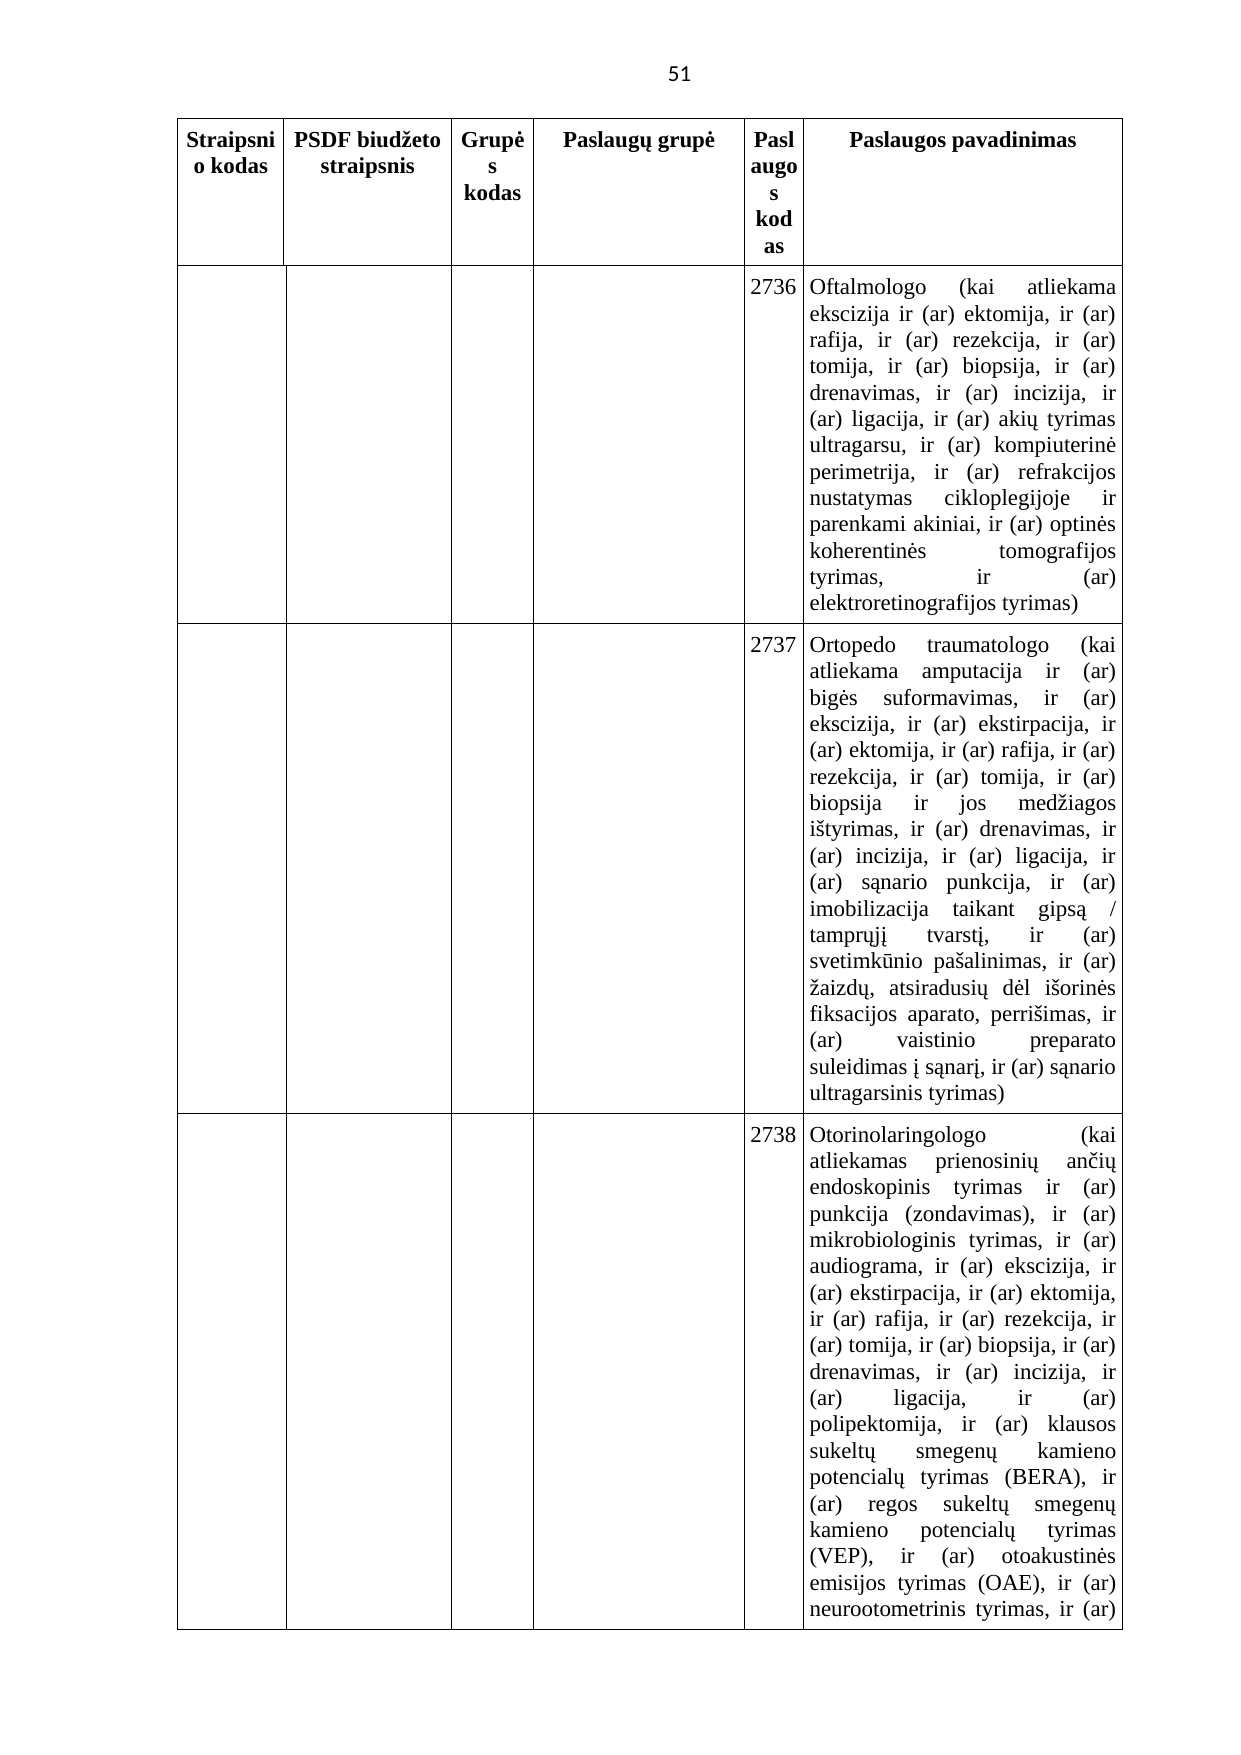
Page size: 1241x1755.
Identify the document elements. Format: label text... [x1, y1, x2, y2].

table_cell [178, 624, 286, 1112]
table_cell [452, 624, 533, 1112]
table_cell Oftalmologo (kai atliekama ekscizija ir (ar) ektomija, ir (ar) rafija, ir (ar) rezekcija, ir (ar) tomija, ir (ar) biopsija, ir (ar) drenavimas, ir (ar) incizija, ir (ar) ligacija, ir (ar) akių tyrimas ultragarsu, ir (ar) kompiuterinė perimetrija, ir (ar) refrakcijos nustatymas cikloplegijoje ir parenkami akiniai, ir (ar) optinės koherentinės tomografijos tyrimas, ir (ar) elektroretinografijos tyrimas) [804, 266, 1122, 623]
table_cell 2736 [745, 266, 803, 623]
table_header Straipsnio kodas [178, 119, 283, 265]
table_cell [287, 624, 451, 1112]
table_cell [534, 624, 744, 1112]
table_header Paslaugų grupė [534, 119, 744, 265]
table_cell [534, 266, 744, 623]
table_header Paslaugos pavadinimas [804, 119, 1122, 265]
table_cell Ortopedo traumatologo (kai atliekama amputacija ir (ar) bigės suformavimas, ir (ar) ekscizija, ir (ar) ekstirpacija, ir (ar) ektomija, ir (ar) rafija, ir (ar) rezekcija, ir (ar) tomija, ir (ar) biopsija ir jos medžiagos ištyrimas, ir (ar) drenavimas, ir (ar) incizija, ir (ar) ligacija, ir (ar) sąnario punkcija, ir (ar) imobilizacija taikant gipsą / tamprųjį tvarstį, ir (ar) svetimkūnio pašalinimas, ir (ar) žaizdų, atsiradusių dėl išorinės fiksacijos aparato, perrišimas, ir (ar) vaistinio preparato suleidimas į sąnarį, ir (ar) sąnario ultragarsinis tyrimas) [804, 624, 1122, 1112]
table_cell 2737 [745, 624, 803, 1112]
table_cell Otorinolaringologo (kai atliekamas prienosinių ančių endoskopinis tyrimas ir (ar) punkcija (zondavimas), ir (ar) mikrobiologinis tyrimas, ir (ar) audiograma, ir (ar) ekscizija, ir (ar) ekstirpacija, ir (ar) ektomija, ir (ar) rafija, ir (ar) rezekcija, ir (ar) tomija, ir (ar) biopsija, ir (ar) drenavimas, ir (ar) incizija, ir (ar) ligacija, ir (ar) polipektomija, ir (ar) klausos sukeltų smegenų kamieno potencialų tyrimas (BERA), ir (ar) regos sukeltų smegenų kamieno potencialų tyrimas (VEP), ir (ar) otoakustinės emisijos tyrimas (OAE), ir (ar) neurootometrinis tyrimas, ir (ar) [804, 1114, 1122, 1628]
table_cell [287, 266, 451, 623]
table_cell [534, 1114, 744, 1628]
table_header Grupės kodas [452, 119, 533, 265]
table_cell [178, 266, 286, 623]
table_header Paslaugos kodas [745, 119, 803, 265]
table_header PSDF biudžeto straipsnis [284, 119, 451, 265]
table_cell 2738 [745, 1114, 803, 1628]
table_cell [178, 1114, 286, 1628]
table_cell [287, 1114, 451, 1628]
table_cell [452, 1114, 533, 1628]
table_cell [452, 266, 533, 623]
